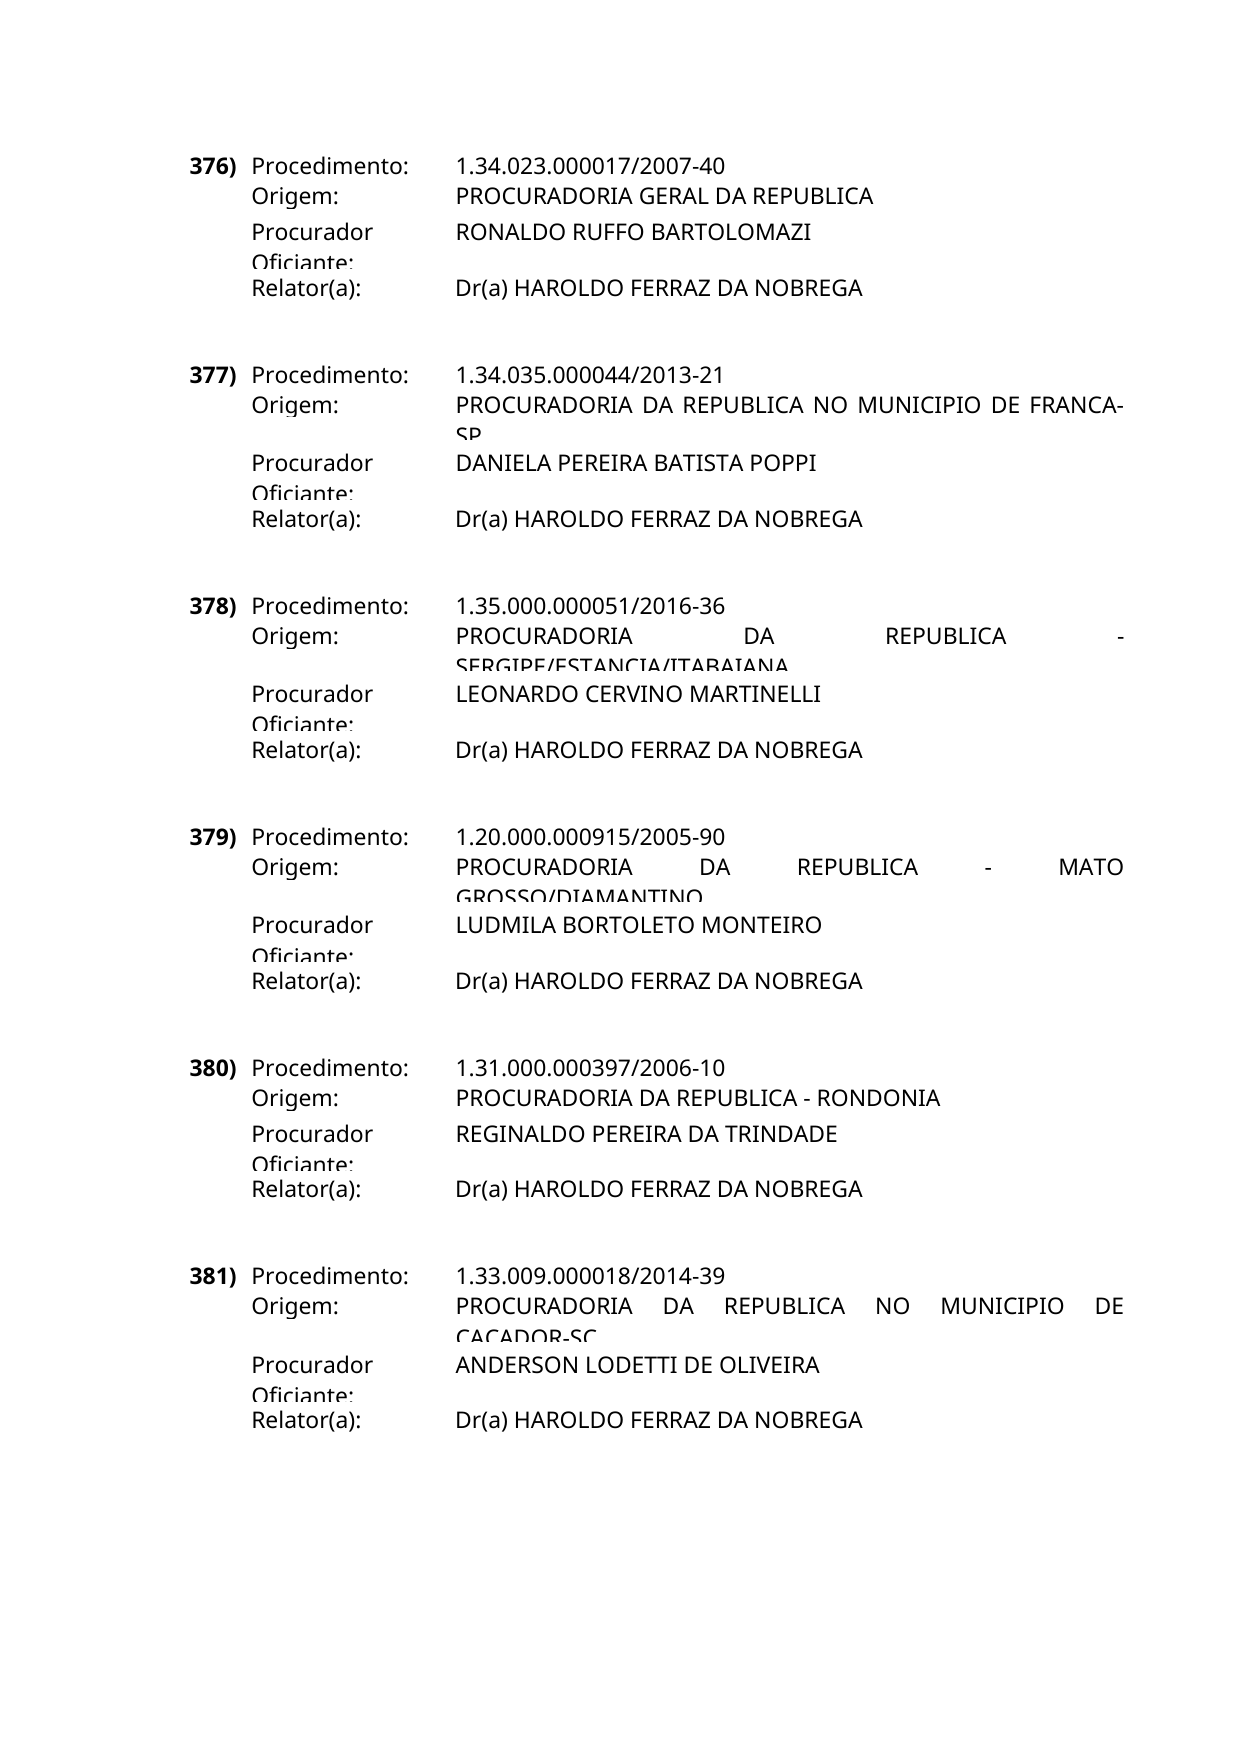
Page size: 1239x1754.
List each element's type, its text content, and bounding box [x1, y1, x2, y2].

table_cell [0, 648, 189, 671]
table_cell 1.34.035.000044/2013-21 [455, 359, 1124, 387]
table_cell 380) [189, 1052, 251, 1080]
table_cell Procedimento: [251, 359, 455, 387]
table_header Dr(a) HAROLDO FERRAZ DA NOBREGA [455, 1404, 1122, 1433]
table_cell Origem: [251, 620, 455, 648]
table_header Dr(a) HAROLDO FERRAZ DA NOBREGA [455, 272, 1122, 300]
table_cell [0, 180, 189, 208]
table_cell [1125, 590, 1239, 618]
table_cell [1125, 671, 1239, 678]
table_cell [1125, 447, 1239, 498]
table_cell [1125, 879, 1239, 902]
table_cell [455, 1203, 1124, 1260]
table_cell REGINALDO PEREIRA DA TRINDADE [455, 1118, 1124, 1169]
table_cell 1.20.000.000915/2005-90 [455, 821, 1124, 849]
table_cell Procurador Oficiante: [251, 1349, 455, 1401]
table_cell [189, 302, 251, 358]
table_cell [0, 1118, 189, 1169]
table_cell [0, 902, 189, 909]
table_cell [1125, 1404, 1239, 1434]
table_cell Procedimento: [251, 821, 455, 849]
table_cell Procedimento: [251, 590, 455, 618]
table_cell [1125, 1260, 1239, 1289]
table_cell [0, 995, 189, 1052]
table_cell [1125, 648, 1239, 671]
table_cell [189, 1173, 251, 1203]
table_cell ANDERSON LODETTI DE OLIVEIRA [455, 1349, 1124, 1400]
table_cell PROCURADORIA GERAL DA REPUBLICA [455, 180, 1124, 208]
table_cell [1125, 1052, 1239, 1080]
table_cell [1125, 965, 1239, 995]
table_cell 1.33.009.000018/2014-39 [455, 1260, 1124, 1289]
table_cell [0, 671, 189, 678]
table_cell [0, 590, 189, 618]
table_cell [455, 1341, 1124, 1349]
table_cell [251, 302, 455, 358]
table_cell [251, 1203, 455, 1260]
table_cell [1125, 995, 1239, 1052]
table_cell [1125, 909, 1239, 960]
table_cell [0, 447, 189, 498]
table_cell [189, 1110, 251, 1118]
table_cell [455, 302, 1124, 358]
table_cell [189, 533, 251, 589]
table_header [189, 0, 251, 150]
table_header [0, 0, 189, 150]
table_header [455, 0, 1124, 150]
table_cell [1125, 389, 1239, 417]
table_header Relator(a): [251, 734, 455, 762]
table_cell [1125, 1341, 1239, 1349]
table_cell Procurador Oficiante: [251, 1118, 455, 1170]
table_cell Procurador Oficiante: [251, 216, 455, 268]
table_cell [0, 1110, 189, 1118]
table_cell Origem: [251, 1290, 455, 1319]
table_cell [1125, 216, 1239, 267]
table_cell [0, 533, 189, 589]
table_cell [0, 1404, 189, 1434]
table_cell LEONARDO CERVINO MARTINELLI [455, 678, 1124, 729]
table_cell [1125, 1110, 1239, 1118]
table_cell [0, 1203, 189, 1260]
table_cell [1125, 180, 1239, 208]
table_cell [0, 851, 189, 879]
table_cell [0, 389, 189, 417]
table_cell [1125, 1203, 1239, 1260]
table_cell [189, 734, 251, 764]
table_cell [189, 995, 251, 1052]
table_cell Origem: [251, 851, 455, 879]
table_cell [189, 417, 251, 439]
table_cell [189, 503, 251, 533]
table_cell 1.35.000.000051/2016-36 [455, 590, 1124, 618]
table_cell [251, 902, 455, 909]
table_header Relator(a): [251, 503, 455, 531]
table_cell [189, 678, 251, 729]
table_cell DANIELA PEREIRA BATISTA POPPI [455, 447, 1124, 498]
table_cell [189, 1082, 251, 1110]
table_header Relator(a): [251, 965, 455, 993]
table_cell Origem: [251, 180, 455, 208]
table_cell [251, 1319, 455, 1341]
table_cell [455, 902, 1124, 909]
table_cell [251, 879, 455, 902]
table_cell [0, 764, 189, 821]
table_cell [0, 503, 189, 533]
table_cell [1125, 1082, 1239, 1110]
table_cell 378) [189, 590, 251, 618]
table_cell [251, 533, 455, 589]
table_cell PROCURADORIA DA REPUBLICA - SERGIPE/ESTANCIA/ITABAIANA [455, 620, 1124, 671]
table_cell [1125, 359, 1239, 387]
table_header Dr(a) HAROLDO FERRAZ DA NOBREGA [455, 965, 1122, 993]
table_cell [1125, 272, 1239, 302]
table_cell [189, 648, 251, 671]
table_cell [0, 359, 189, 387]
table_cell Procedimento: [251, 1052, 455, 1080]
table_cell [189, 1118, 251, 1169]
table_cell [455, 1110, 1124, 1118]
table_cell [1125, 851, 1239, 879]
table_cell 1.34.023.000017/2007-40 [455, 150, 1124, 178]
table_cell [455, 440, 1124, 447]
table_cell [0, 620, 189, 648]
table_cell [0, 272, 189, 302]
table_cell [0, 216, 189, 267]
table_cell [189, 209, 251, 216]
table_cell [0, 1260, 189, 1289]
table_cell [455, 995, 1124, 1052]
table_cell [0, 1052, 189, 1080]
table_cell [0, 440, 189, 447]
table_cell [1125, 440, 1239, 447]
table_cell PROCURADORIA DA REPUBLICA NO MUNICIPIO DE CAÇADOR-SC [455, 1290, 1124, 1341]
table_cell [1125, 417, 1239, 439]
table_header Relator(a): [251, 272, 455, 300]
table_cell Procedimento: [251, 150, 455, 178]
table_header [1125, 0, 1239, 150]
table_cell [189, 389, 251, 417]
table_cell [0, 1173, 189, 1203]
table_cell [189, 1203, 251, 1260]
table_cell [0, 734, 189, 764]
table_cell RONALDO RUFFO BARTOLOMAZI [455, 216, 1124, 267]
table_cell [251, 209, 455, 216]
table_cell [1125, 1118, 1239, 1169]
table_cell [1125, 302, 1239, 358]
table_cell [0, 150, 189, 178]
table_cell Origem: [251, 1082, 455, 1110]
table_cell [251, 648, 455, 671]
table_cell [189, 764, 251, 821]
table_cell 379) [189, 821, 251, 849]
table_cell [0, 821, 189, 849]
table_cell [251, 764, 455, 821]
table_cell [1125, 1319, 1239, 1341]
table_cell [0, 1349, 189, 1400]
table_cell PROCURADORIA DA REPUBLICA NO MUNICIPIO DE FRANCA-SP [455, 389, 1124, 439]
table_cell Procurador Oficiante: [251, 909, 455, 962]
table_header [251, 0, 455, 150]
table_cell [1125, 764, 1239, 821]
table_cell [251, 995, 455, 1052]
table_cell [0, 879, 189, 902]
table_cell [189, 1319, 251, 1341]
table_cell 377) [189, 359, 251, 387]
table_cell [1125, 1349, 1239, 1400]
table_cell [251, 1110, 455, 1118]
table_cell [0, 1082, 189, 1110]
table_cell [189, 272, 251, 302]
table_cell [189, 902, 251, 909]
table_cell [251, 440, 455, 447]
table_header Dr(a) HAROLDO FERRAZ DA NOBREGA [455, 503, 1122, 531]
table_cell [189, 180, 251, 208]
table_cell [1125, 902, 1239, 909]
table_cell [455, 533, 1124, 589]
table_cell [0, 302, 189, 358]
table_cell PROCURADORIA DA REPUBLICA - MATO GROSSO/DIAMANTINO [455, 851, 1124, 902]
table_cell LUDMILA BORTOLETO MONTEIRO [455, 909, 1124, 960]
table_cell 376) [189, 150, 251, 178]
table_cell [189, 447, 251, 498]
table_cell [0, 678, 189, 729]
table_cell 381) [189, 1260, 251, 1289]
table_cell [251, 1341, 455, 1349]
table_cell PROCURADORIA DA REPUBLICA - RONDONIA [455, 1082, 1124, 1110]
table_cell [189, 909, 251, 960]
table_cell [0, 209, 189, 216]
table_cell Procurador Oficiante: [251, 678, 455, 731]
table_cell [189, 671, 251, 678]
table_cell [189, 216, 251, 267]
table_cell [1125, 620, 1239, 648]
table_cell [0, 965, 189, 995]
table_cell [1125, 209, 1239, 216]
table_cell [1125, 678, 1239, 729]
table_cell [455, 764, 1124, 821]
table_cell [189, 1290, 251, 1319]
table_cell [0, 909, 189, 960]
table_cell [251, 671, 455, 678]
table_header Relator(a): [251, 1173, 455, 1202]
table_header Dr(a) HAROLDO FERRAZ DA NOBREGA [455, 1173, 1122, 1202]
table_cell [455, 671, 1124, 678]
table_cell Origem: [251, 389, 455, 417]
table_cell [1125, 1173, 1239, 1203]
table_cell [455, 209, 1124, 216]
table_cell [1125, 533, 1239, 589]
table_cell [0, 1341, 189, 1349]
table_cell [189, 1404, 251, 1434]
table_cell [189, 440, 251, 447]
table_cell [0, 1319, 189, 1341]
table_cell 1.31.000.000397/2006-10 [455, 1052, 1124, 1080]
table_cell [189, 851, 251, 879]
table_cell [189, 1341, 251, 1349]
table_cell [251, 417, 455, 439]
table_header Dr(a) HAROLDO FERRAZ DA NOBREGA [455, 734, 1122, 762]
table_cell [1125, 1290, 1239, 1319]
table_cell [1125, 821, 1239, 849]
table_cell [1125, 734, 1239, 764]
table_cell Procedimento: [251, 1260, 455, 1289]
table_cell [189, 879, 251, 902]
table_cell [1125, 150, 1239, 178]
table_cell [1125, 503, 1239, 533]
table_cell Procurador Oficiante: [251, 447, 455, 499]
table_header Relator(a): [251, 1404, 455, 1433]
table_cell [189, 620, 251, 648]
table_cell [0, 1290, 189, 1319]
table_cell [189, 1349, 251, 1400]
table_cell [0, 417, 189, 439]
table_cell [189, 965, 251, 995]
